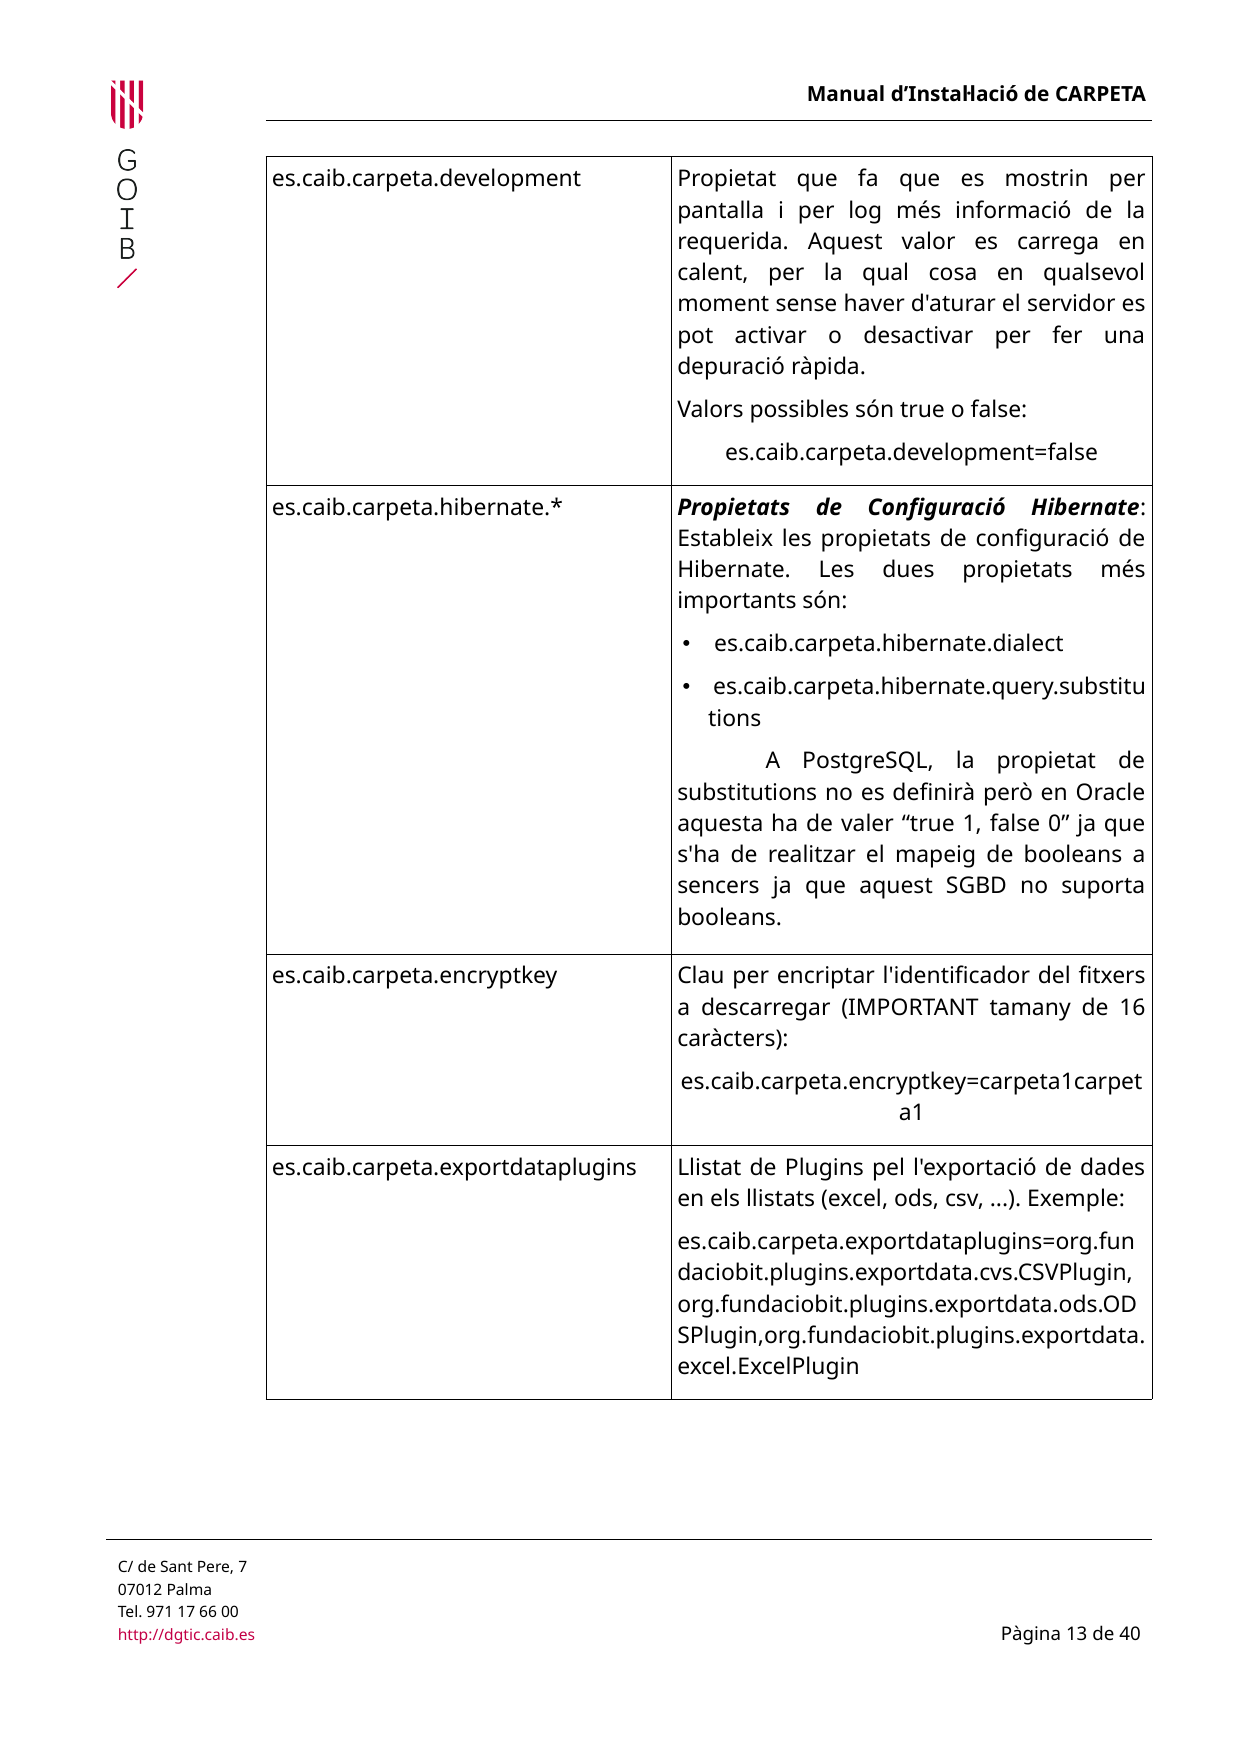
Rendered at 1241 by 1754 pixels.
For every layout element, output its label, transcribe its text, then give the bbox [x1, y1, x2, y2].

table_cell Propietat que fa que es mostrin per pantalla i per log més informació de la requerida. Aquest valor es carrega en calent, per la qual cosa en qualsevol moment sense haver d'aturar el servidor es pot activar o desactivar per fer una depuració ràpida. Valors possibles són true o false: es.caib.carpeta.development=false [672, 157, 1152, 484]
table_cell es.caib.carpeta.hibernate.* [267, 486, 671, 953]
table_cell es.caib.carpeta.development [267, 157, 671, 484]
table_cell Llistat de Plugins pel l'exportació de dades en els llistats (excel, ods, csv, ...). Exemple: es.caib.carpeta.exportdataplugins=org.fundaciobit.plugins.exportdata.cvs.CSVPlugin,org.fundaciobit.plugins.exportdata.ods.ODSPlugin,org.fundaciobit.plugins.exportdata.excel.ExcelPlugin [672, 1146, 1152, 1399]
table_cell es.caib.carpeta.exportdataplugins [267, 1146, 671, 1399]
table_cell Clau per encriptar l'identificador del fitxers a descarregar (IMPORTANT tamany de 16 caràcters): es.caib.carpeta.encryptkey=carpeta1carpeta1 [672, 955, 1152, 1145]
table_cell Propietats de Configuració Hibernate: Estableix les propietats de configuració de Hibernate. Les dues propietats més importants són: es.caib.carpeta.hibernate.dialect es.caib.carpeta.hibernate.query.substitutions A PostgreSQL, la propietat de substitutions no es definirà però en Oracle aquesta ha de valer “true 1, false 0” ja que s'ha de realitzar el mapeig de booleans a sencers ja que aquest SGBD no suporta booleans. [672, 486, 1152, 953]
picture [82, 57, 172, 319]
table_cell es.caib.carpeta.encryptkey [267, 955, 671, 1145]
